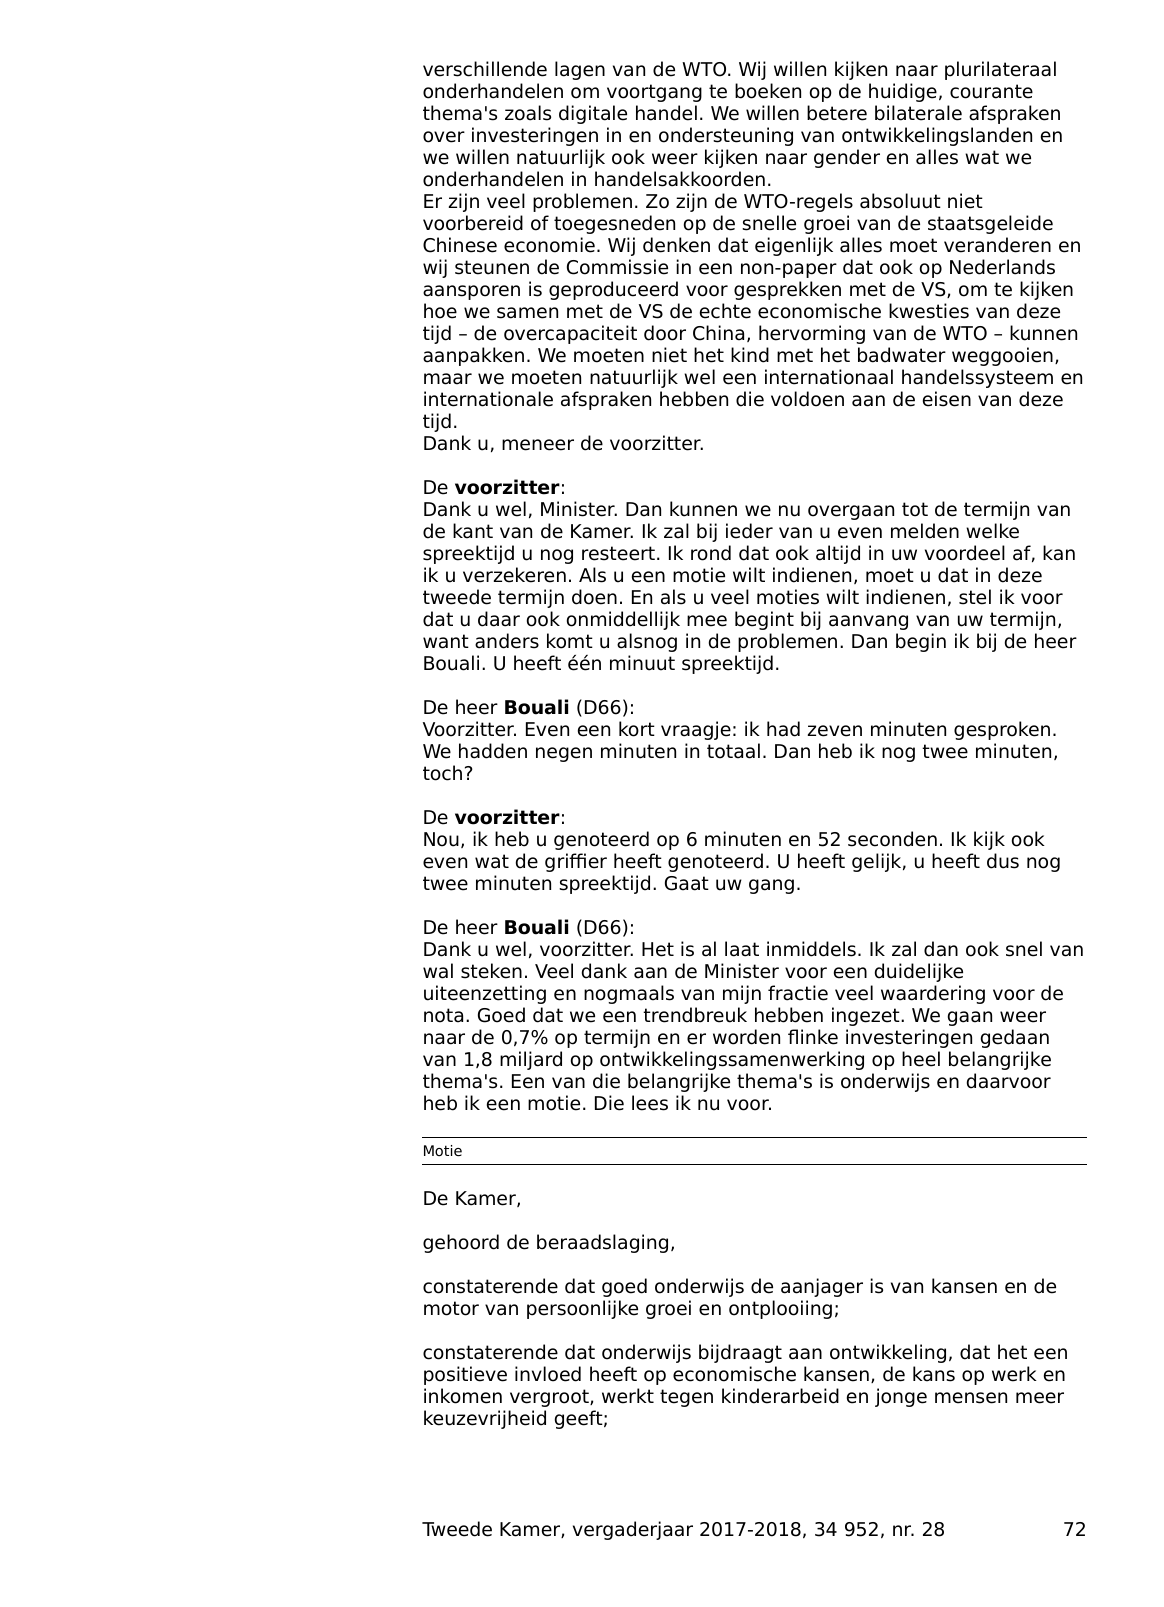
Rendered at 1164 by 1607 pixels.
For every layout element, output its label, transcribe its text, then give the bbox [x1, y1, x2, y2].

text constaterende dat onderwijs bijdraagt aan ontwikkeling, dat het een positieve invloed heeft op economische kansen, de kans op werk en inkomen vergroot, werkt tegen kinderarbeid en jonge mensen meer keuzevrijheid geeft; [422, 1342, 1087, 1430]
text constaterende dat goed onderwijs de aanjager is van kansen en de motor van persoonlijke groei en ontplooiing; [422, 1276, 1087, 1320]
text Dank u, meneer de voorzitter. [422, 433, 1087, 455]
text De Kamer, [422, 1187, 1087, 1209]
table_header Motie [422, 1138, 1087, 1164]
text Dank u wel, Minister. Dan kunnen we nu overgaan tot de termijn van de kant van de Kamer. Ik zal bij ieder van u even melden welke spreektijd u nog resteert. Ik rond dat ook altijd in uw voordeel af, kan ik u verzekeren. Als u een motie wilt indienen, moet u dat in deze tweede termijn doen. En als u veel moties wilt indienen, stel ik voor dat u daar ook onmiddellijk mee begint bij aanvang van uw termijn, want anders komt u alsnog in de problemen. Dan begin ik bij de heer Bouali. U heeft één minuut spreektijd. [422, 499, 1087, 675]
text Dank u wel, voorzitter. Het is al laat inmiddels. Ik zal dan ook snel van wal steken. Veel dank aan de Minister voor een duidelijke uiteenzetting en nogmaals van mijn fractie veel waardering voor de nota. Goed dat we een trendbreuk hebben ingezet. We gaan weer naar de 0,7% op termijn en er worden flinke investeringen gedaan van 1,8 miljard op ontwikkelingssamenwerking op heel belangrijke thema's. Een van die belangrijke thema's is onderwijs en daarvoor heb ik een motie. Die lees ik nu voor. [422, 939, 1087, 1115]
text De voorzitter: [422, 477, 1087, 499]
text gehoord de beraadslaging, [422, 1232, 1087, 1253]
text De heer Bouali (D66): [422, 917, 1087, 939]
text De voorzitter: [422, 807, 1087, 829]
text Nou, ik heb u genoteerd op 6 minuten en 52 seconden. Ik kijk ook even wat de griffier heeft genoteerd. U heeft gelijk, u heeft dus nog twee minuten spreektijd. Gaat uw gang. [422, 829, 1087, 895]
text Voorzitter. Even een kort vraagje: ik had zeven minuten gesproken. We hadden negen minuten in totaal. Dan heb ik nog twee minuten, toch? [422, 719, 1087, 785]
text De heer Bouali (D66): [422, 697, 1087, 719]
text verschillende lagen van de WTO. Wij willen kijken naar plurilateraal onderhandelen om voortgang te boeken op de huidige, courante thema's zoals digitale handel. We willen betere bilaterale afspraken over investeringen in en ondersteuning van ontwikkelingslanden en we willen natuurlijk ook weer kijken naar gender en alles wat we onderhandelen in handelsakkoorden. [422, 59, 1087, 191]
text Er zijn veel problemen. Zo zijn de WTO-regels absoluut niet voorbereid of toegesneden op de snelle groei van de staatsgeleide Chinese economie. Wij denken dat eigenlijk alles moet veranderen en wij steunen de Commissie in een non-paper dat ook op Nederlands aansporen is geproduceerd voor gesprekken met de VS, om te kijken hoe we samen met de VS de echte economische kwesties van deze tijd – de overcapaciteit door China, hervorming van de WTO – kunnen aanpakken. We moeten niet het kind met het badwater weggooien, maar we moeten natuurlijk wel een internationaal handelssysteem en internationale afspraken hebben die voldoen aan de eisen van deze tijd. [422, 191, 1087, 433]
